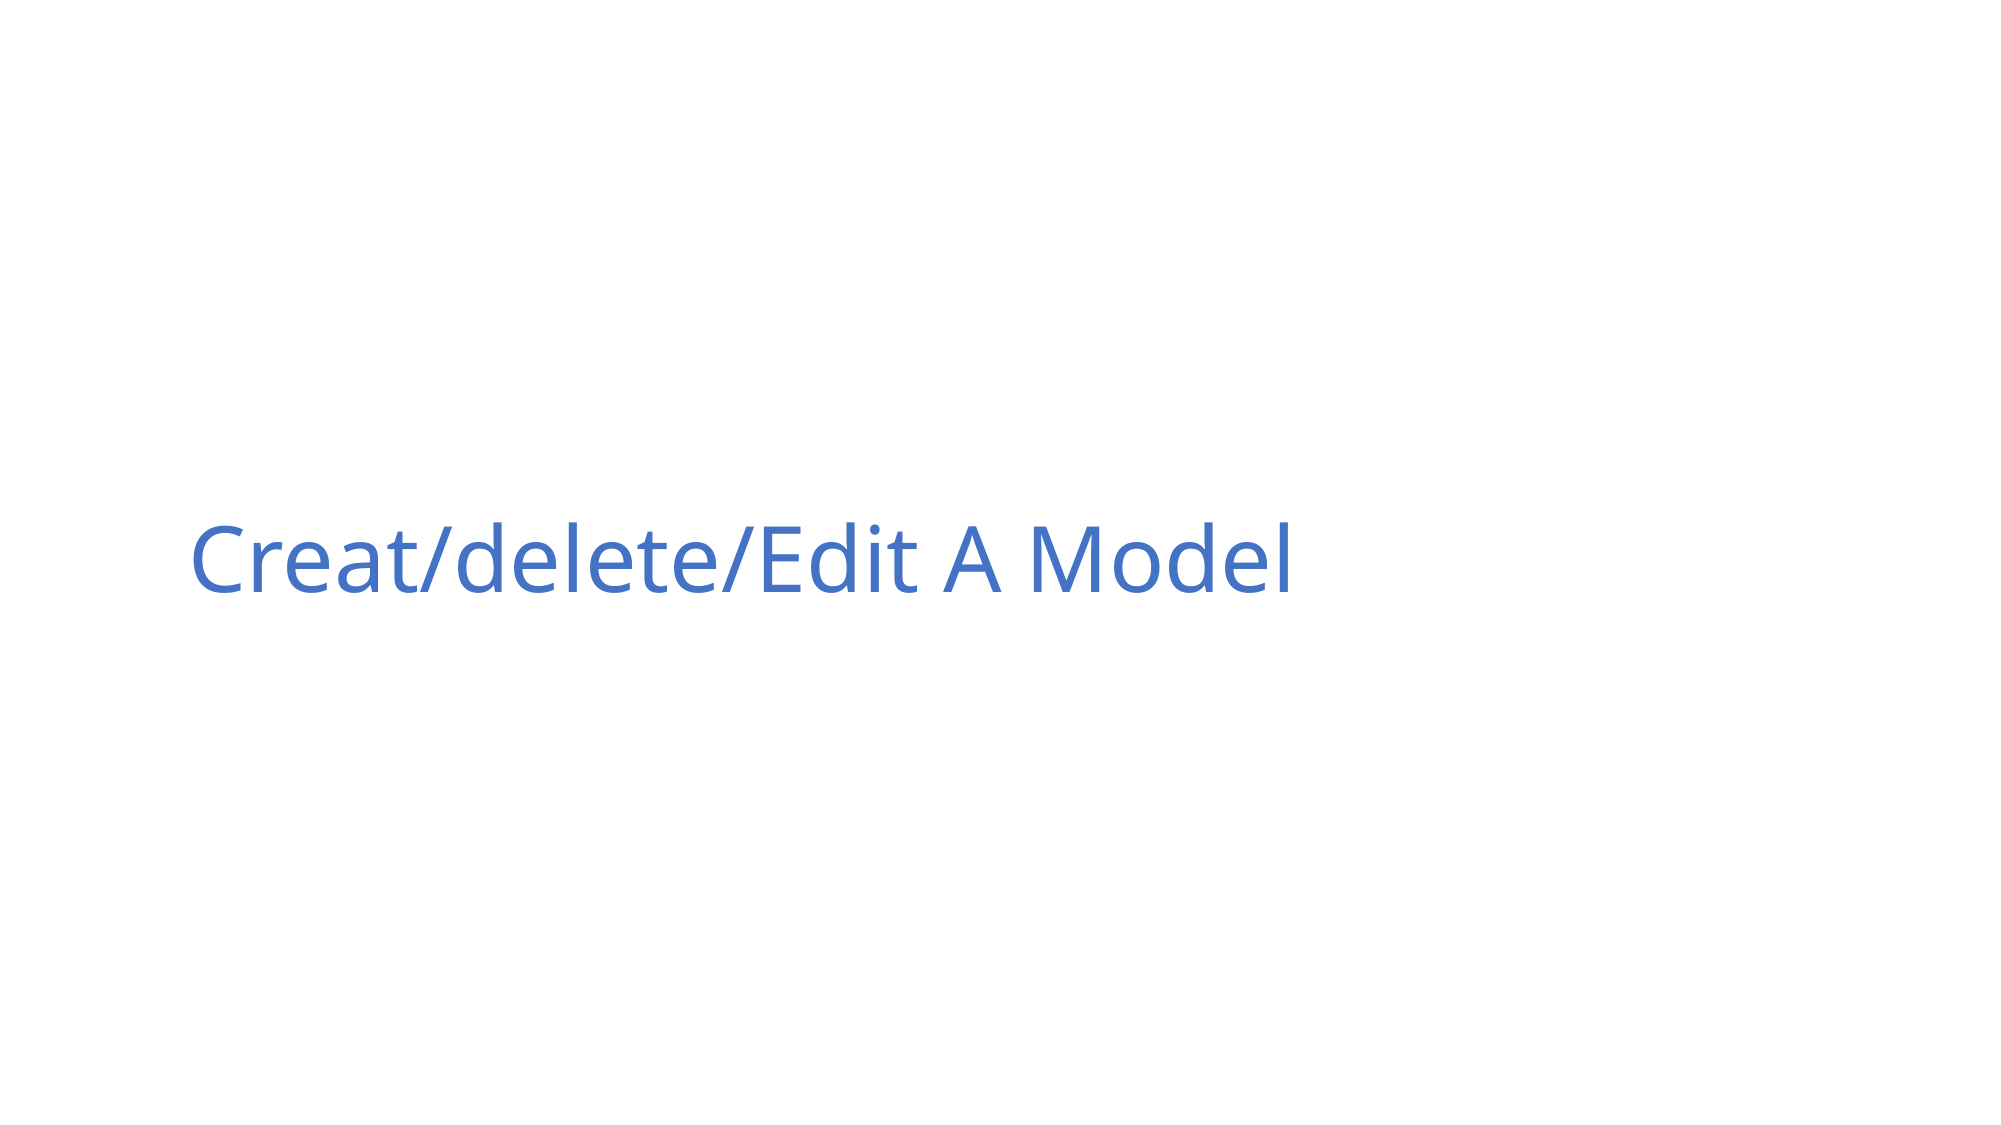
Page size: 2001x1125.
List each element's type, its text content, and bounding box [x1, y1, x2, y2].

title Creat/delete/Edit A Model [174, 449, 1800, 676]
